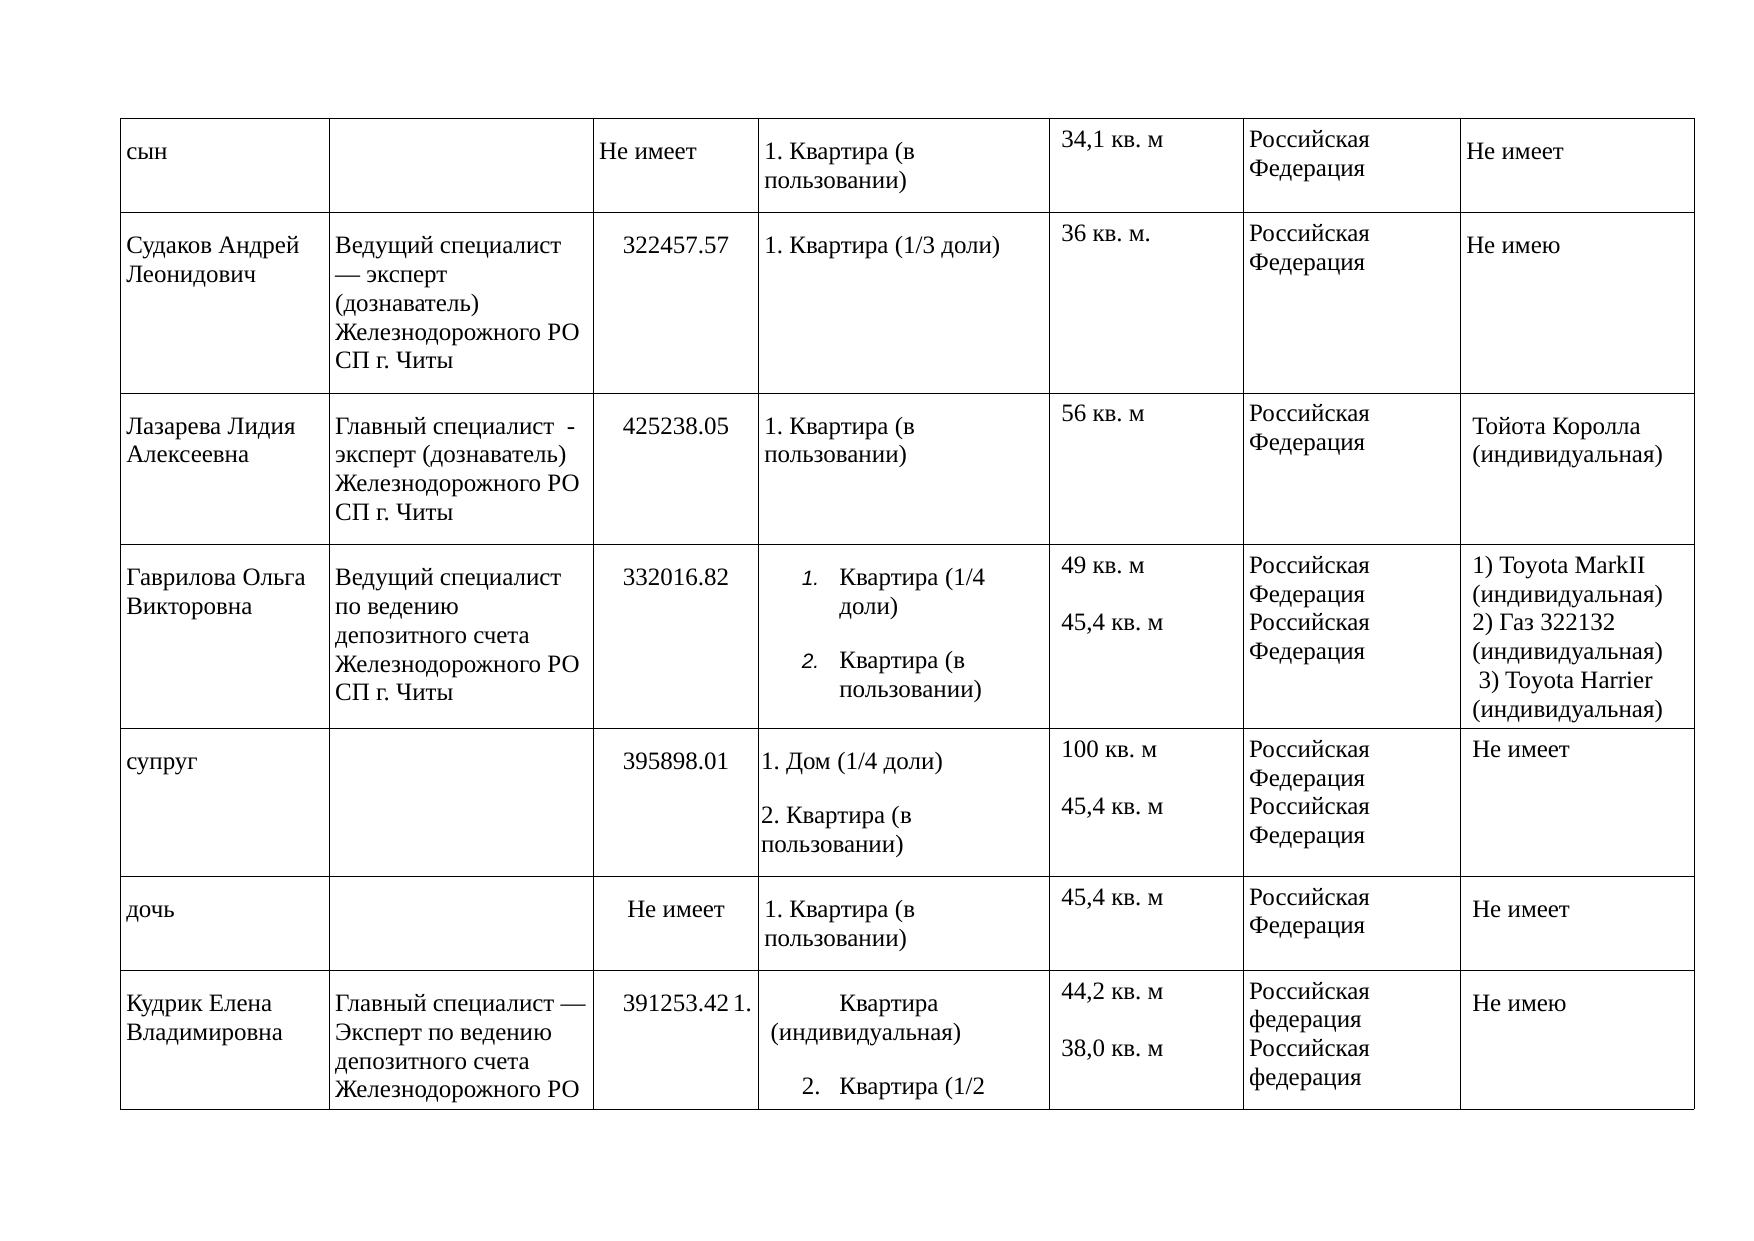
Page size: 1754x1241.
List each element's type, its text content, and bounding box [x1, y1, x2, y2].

table_cell Кудрик Елена Владимировна [121, 971, 329, 1109]
table_cell 36 кв. м. [1050, 213, 1243, 392]
table_cell Квартира (1/4 доли) Квартира (в пользовании) [759, 545, 1049, 728]
table_cell Не имеет [1461, 119, 1694, 212]
table_cell 391253,42 [594, 971, 758, 1109]
table_cell 1. Квартира (в пользовании) [759, 877, 1049, 970]
table_cell Не имеет [1461, 729, 1694, 876]
table_cell Российская Федерация Российская Федерация [1244, 545, 1460, 728]
table_cell Не имею [1461, 971, 1694, 1109]
table_cell 1) Toyota MarkII (индивидуальная) 2) Газ 322132 (индивидуальная) 3) Toyota Harrier (индивидуальная) [1461, 545, 1694, 728]
table_cell [330, 119, 593, 212]
table_cell Лазарева Лидия Алексеевна [121, 394, 329, 544]
table_cell 56 кв. м [1050, 394, 1243, 544]
table_cell 425238,05 [594, 394, 758, 544]
table_cell Гаврилова Ольга Викторовна [121, 545, 329, 728]
table_cell Российская Федерация [1244, 119, 1460, 212]
table_cell Не имеет [594, 877, 758, 970]
table_cell 1. Дом (1/4 доли) 2. Квартира (в пользовании) [759, 729, 1049, 876]
table_cell 322457,57 [594, 213, 758, 392]
table_cell Не имеет [594, 119, 758, 212]
table_cell Ведущий специалист — эксперт (дознаватель) Железнодорожного РО СП г. Читы [330, 213, 593, 392]
table_cell Российская Федерация [1244, 213, 1460, 392]
table_cell [330, 729, 593, 876]
table_cell сын [121, 119, 329, 212]
table_cell Главный специалист - эксперт (дознаватель) Железнодорожного РО СП г. Читы [330, 394, 593, 544]
table_cell дочь [121, 877, 329, 970]
table_cell 34,1 кв. м [1050, 119, 1243, 212]
table_cell 45,4 кв. м [1050, 877, 1243, 970]
table_cell Квартира (индивидуальная) Квартира (1/2 [759, 971, 1049, 1109]
table_cell 332016,82 [594, 545, 758, 728]
table_cell Судаков Андрей Леонидович [121, 213, 329, 392]
table_cell 395898,01 [594, 729, 758, 876]
table_cell Российская Федерация [1244, 877, 1460, 970]
table_cell Тойота Королла (индивидуальная) [1461, 394, 1694, 544]
table_cell Ведущий специалист по ведению депозитного счета Железнодорожного РО СП г. Читы [330, 545, 593, 728]
table_cell 44,2 кв. м 38,0 кв. м [1050, 971, 1243, 1109]
table_cell Российская Федерация [1244, 394, 1460, 544]
table_cell [330, 877, 593, 970]
table_cell супруг [121, 729, 329, 876]
table_cell 1. Квартира (в пользовании) [759, 394, 1049, 544]
table_cell Не имеет [1461, 877, 1694, 970]
table_cell Главный специалист — Эксперт по ведению депозитного счета Железнодорожного РО [330, 971, 593, 1109]
table_cell 1. Квартира (в пользовании) [759, 119, 1049, 212]
table_cell Не имею [1461, 213, 1694, 392]
table_cell 100 кв. м 45,4 кв. м [1050, 729, 1243, 876]
table_cell 1. Квартира (1/3 доли) [759, 213, 1049, 392]
table_cell Российская Федерация Российская Федерация [1244, 729, 1460, 876]
table_cell 49 кв. м 45,4 кв. м [1050, 545, 1243, 728]
table_cell Российская федерация Российская федерация [1244, 971, 1460, 1109]
